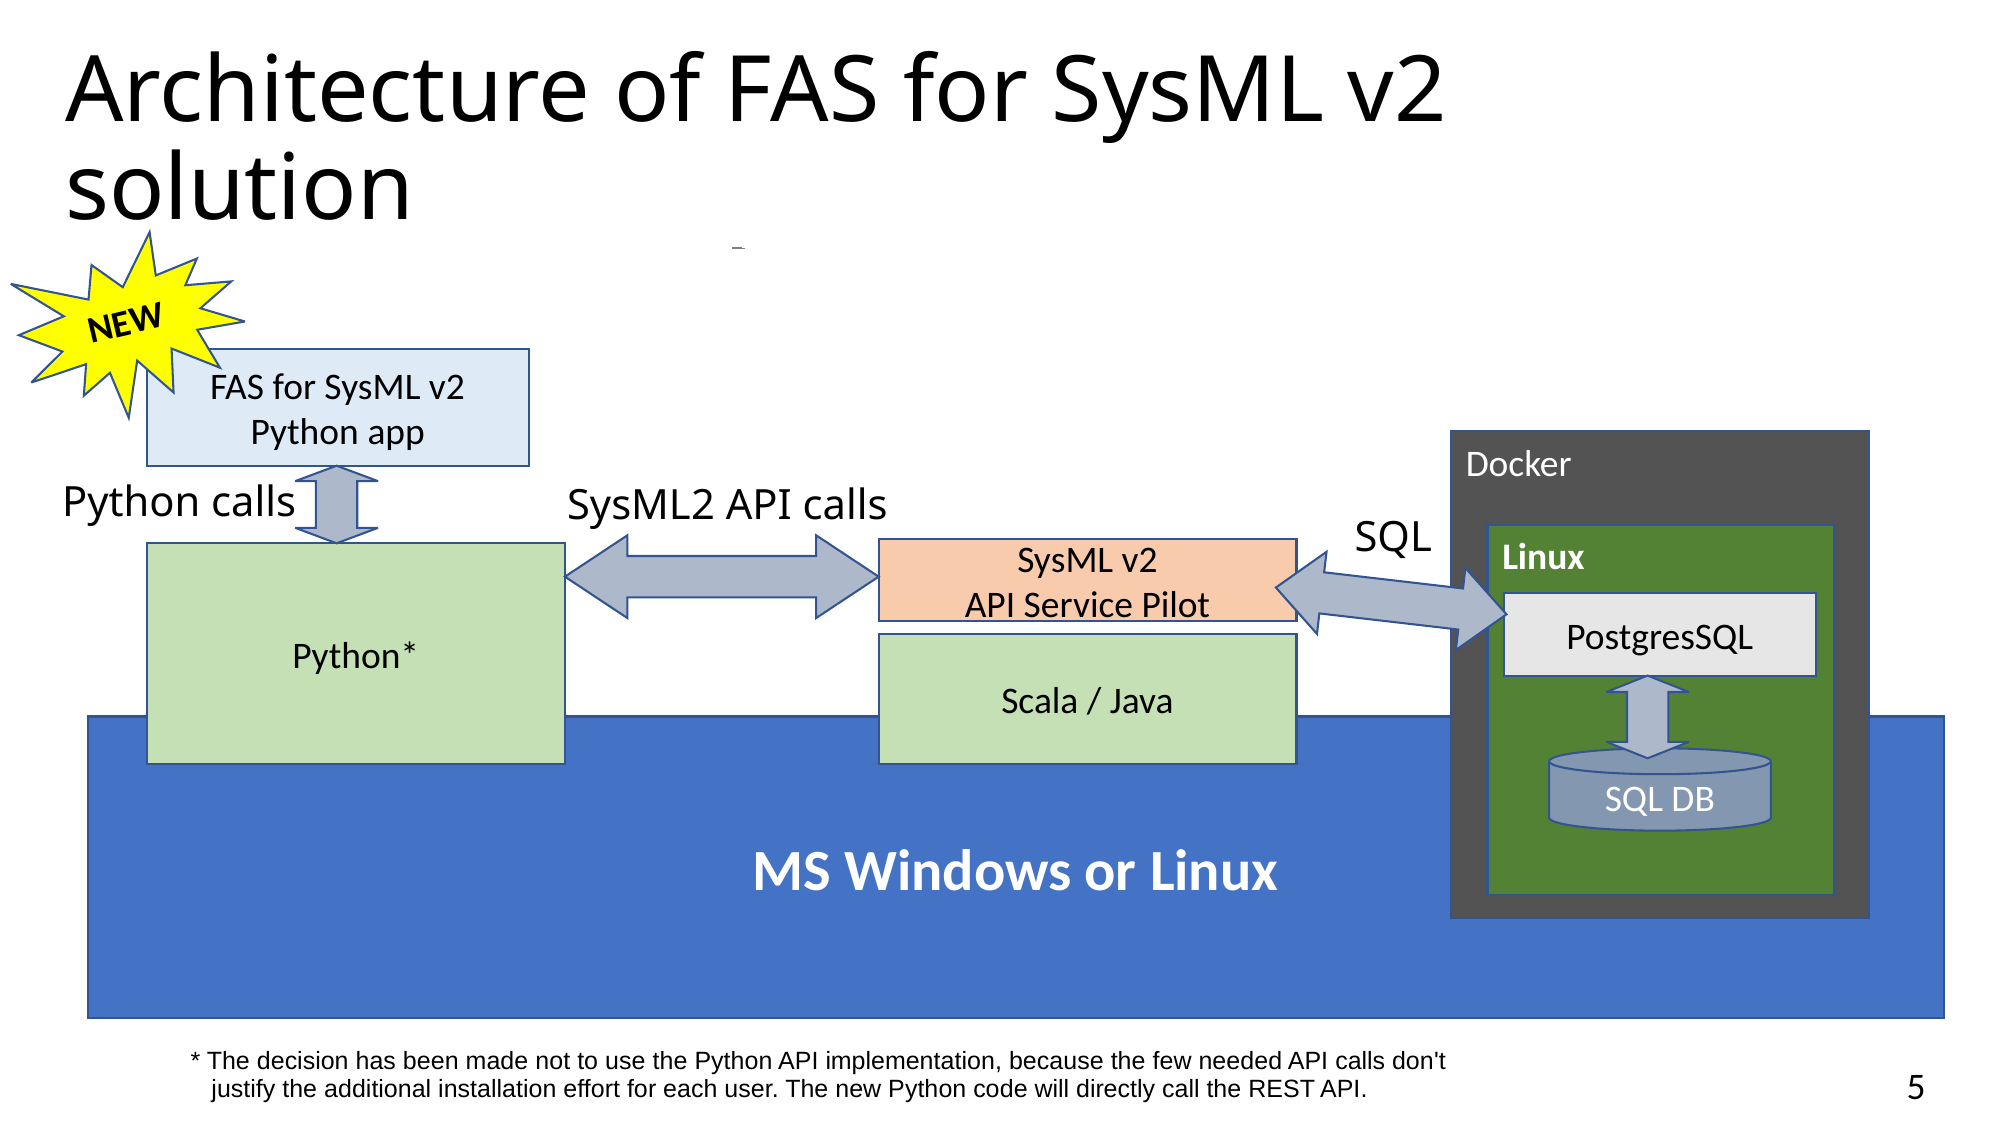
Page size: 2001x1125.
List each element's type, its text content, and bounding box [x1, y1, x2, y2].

text_box SQL [1339, 502, 1447, 567]
text_box SQL DB [1549, 748, 1771, 831]
text_box * The decision has been made not to use the Python API implementation, because the few needed API calls don't justify the additional installation effort for each user. The new Python code will directly call the REST API. [175, 1039, 1465, 1111]
title Architecture of FAS for SysML v2 solution [50, 34, 1779, 126]
text_box [1275, 551, 1507, 651]
text_box Python calls [47, 467, 311, 533]
text_box [1606, 675, 1689, 759]
text_box [295, 465, 378, 544]
text_box Python* [147, 543, 565, 765]
text_box Scala / Java [878, 633, 1297, 765]
text_box NEW [10, 232, 245, 418]
text_box [564, 535, 879, 619]
text_box SysML v2 API Service Pilot [878, 538, 1297, 622]
text_box SysML2 API calls [552, 470, 903, 536]
text_box PostgresSQL [1503, 593, 1817, 676]
slide_number [1892, 1054, 1922, 1080]
text_box Linux [1487, 524, 1835, 896]
text_box MS Windows or Linux [87, 716, 1944, 1018]
text_box FAS for SysML v2 Python app [147, 349, 529, 466]
text_box Docker [1451, 431, 1869, 918]
